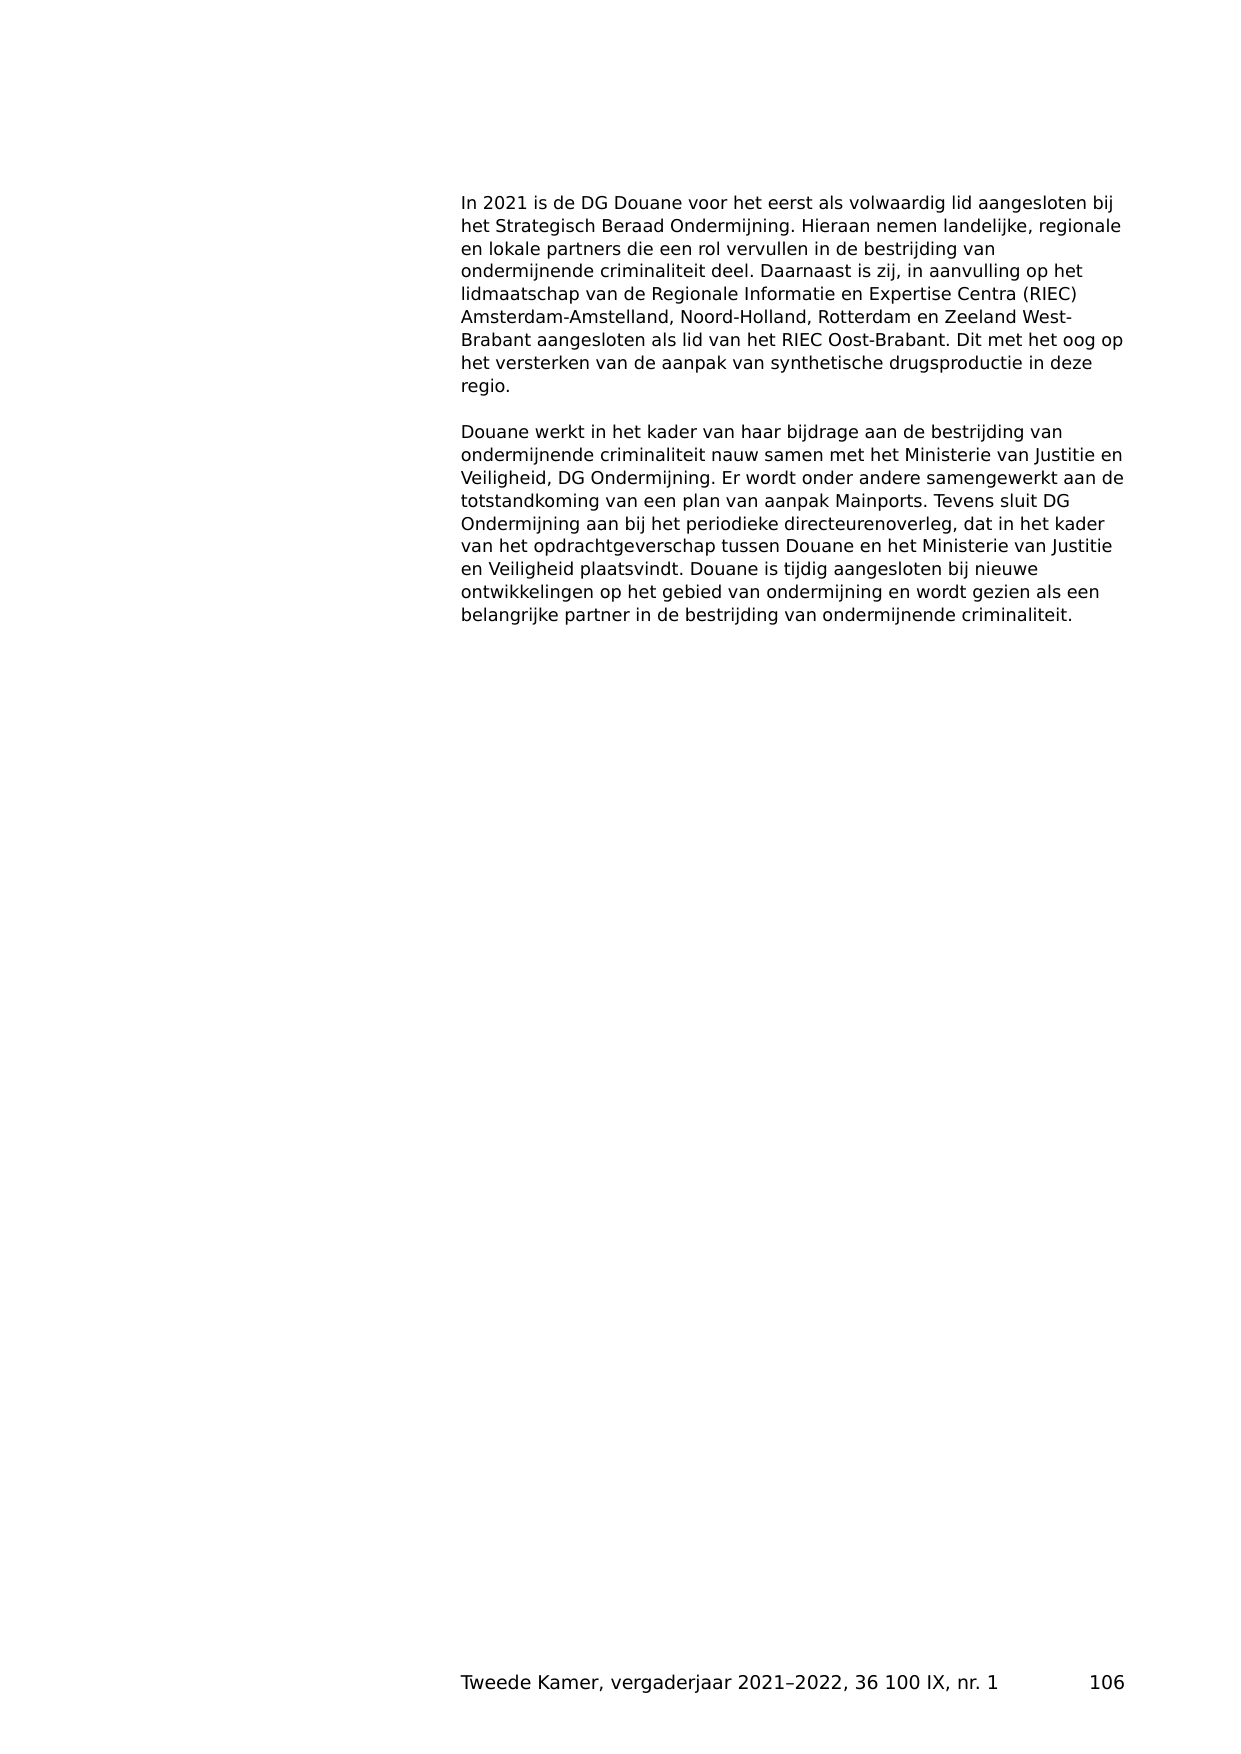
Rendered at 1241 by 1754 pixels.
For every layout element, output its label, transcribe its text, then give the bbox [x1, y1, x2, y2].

text In 2021 is de DG Douane voor het eerst als volwaardig lid aangesloten bij het Strategisch Beraad Ondermijning. Hieraan nemen landelijke, regionale en lokale partners die een rol vervullen in de bestrijding van ondermijnende criminaliteit deel. Daarnaast is zij, in aanvulling op het lidmaatschap van de Regionale Informatie en Expertise Centra (RIEC) Amsterdam-Amstelland, Noord-Holland, Rotterdam en Zeeland West-Brabant aangesloten als lid van het RIEC Oost-Brabant. Dit met het oog op het versterken van de aanpak van synthetische drugsproductie in deze regio. [461, 191, 1125, 397]
text Douane werkt in het kader van haar bijdrage aan de bestrijding van ondermijnende criminaliteit nauw samen met het Ministerie van Justitie en Veiligheid, DG Ondermijning. Er wordt onder andere samengewerkt aan de totstandkoming van een plan van aanpak Mainports. Tevens sluit DG Ondermijning aan bij het periodieke directeurenoverleg, dat in het kader van het opdrachtgeverschap tussen Douane en het Ministerie van Justitie en Veiligheid plaatsvindt. Douane is tijdig aangesloten bij nieuwe ontwikkelingen op het gebied van ondermijning en wordt gezien als een belangrijke partner in de bestrijding van ondermijnende criminaliteit. [461, 420, 1125, 626]
